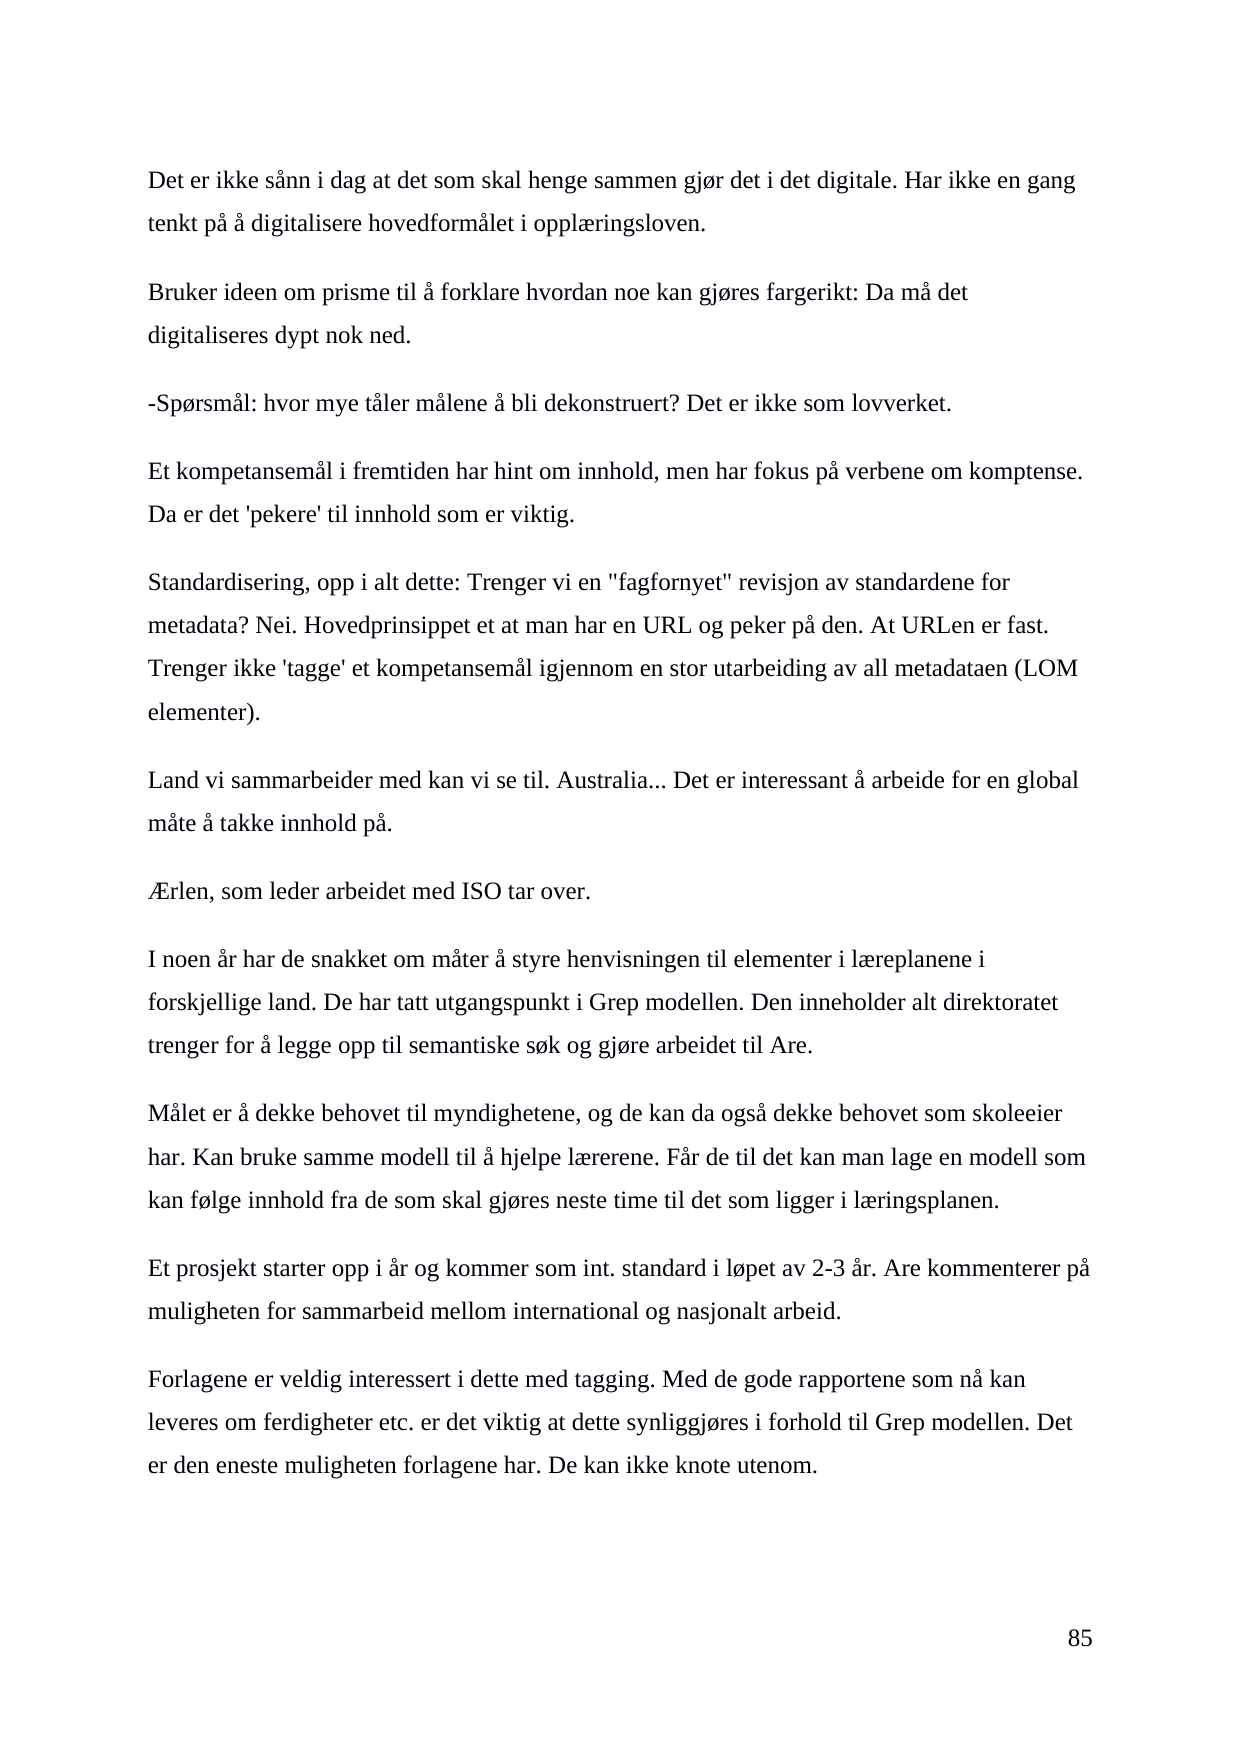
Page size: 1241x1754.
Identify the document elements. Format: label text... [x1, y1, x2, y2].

text Et kompetansemål i fremtiden har hint om innhold, men har fokus på verbene om komptense. Da er det 'pekere' til innhold som er viktig. [148, 456, 1092, 528]
text -Spørsmål: hvor mye tåler målene å bli dekonstruert? Det er ikke som lovverket. [148, 388, 1092, 417]
text Målet er å dekke behovet til myndighetene, og de kan da også dekke behovet som skoleeier har. Kan bruke samme modell til å hjelpe lærerene. Får de til det kan man lage en modell som kan følge innhold fra de som skal gjøres neste time til det som ligger i læringsplanen. [148, 1098, 1092, 1213]
text Land vi sammarbeider med kan vi se til. Australia... Det er interessant å arbeide for en global måte å takke innhold på. [148, 765, 1092, 837]
text Ærlen, som leder arbeidet med ISO tar over. [148, 876, 1092, 905]
text Bruker ideen om prisme til å forklare hvordan noe kan gjøres fargerikt: Da må det digitaliseres dypt nok ned. [148, 277, 1092, 348]
text I noen år har de snakket om måter å styre henvisningen til elementer i læreplanene i forskjellige land. De har tatt utgangspunkt i Grep modellen. Den inneholder alt direktoratet trenger for å legge opp til semantiske søk og gjøre arbeidet til Are. [148, 944, 1092, 1059]
text Forlagene er veldig interessert i dette med tagging. Med de gode rapportene som nå kan leveres om ferdigheter etc. er det viktig at dette synliggjøres i forhold til Grep modellen. Det er den eneste muligheten forlagene har. De kan ikke knote utenom. [148, 1364, 1092, 1479]
text Et prosjekt starter opp i år og kommer som int. standard i løpet av 2-3 år. Are kommenterer på muligheten for sammarbeid mellom international og nasjonalt arbeid. [148, 1253, 1092, 1325]
text Standardisering, opp i alt dette: Trenger vi en "fagfornyet" revisjon av standardene for metadata? Nei. Hovedprinsippet et at man har en URL og peker på den. At URLen er fast. Trenger ikke 'tagge' et kompetansemål igjennom en stor utarbeiding av all metadataen (LOM elementer). [148, 567, 1092, 725]
text Det er ikke sånn i dag at det som skal henge sammen gjør det i det digitale. Har ikke en gang tenkt på å digitalisere hovedformålet i opplæringsloven. [148, 165, 1092, 237]
